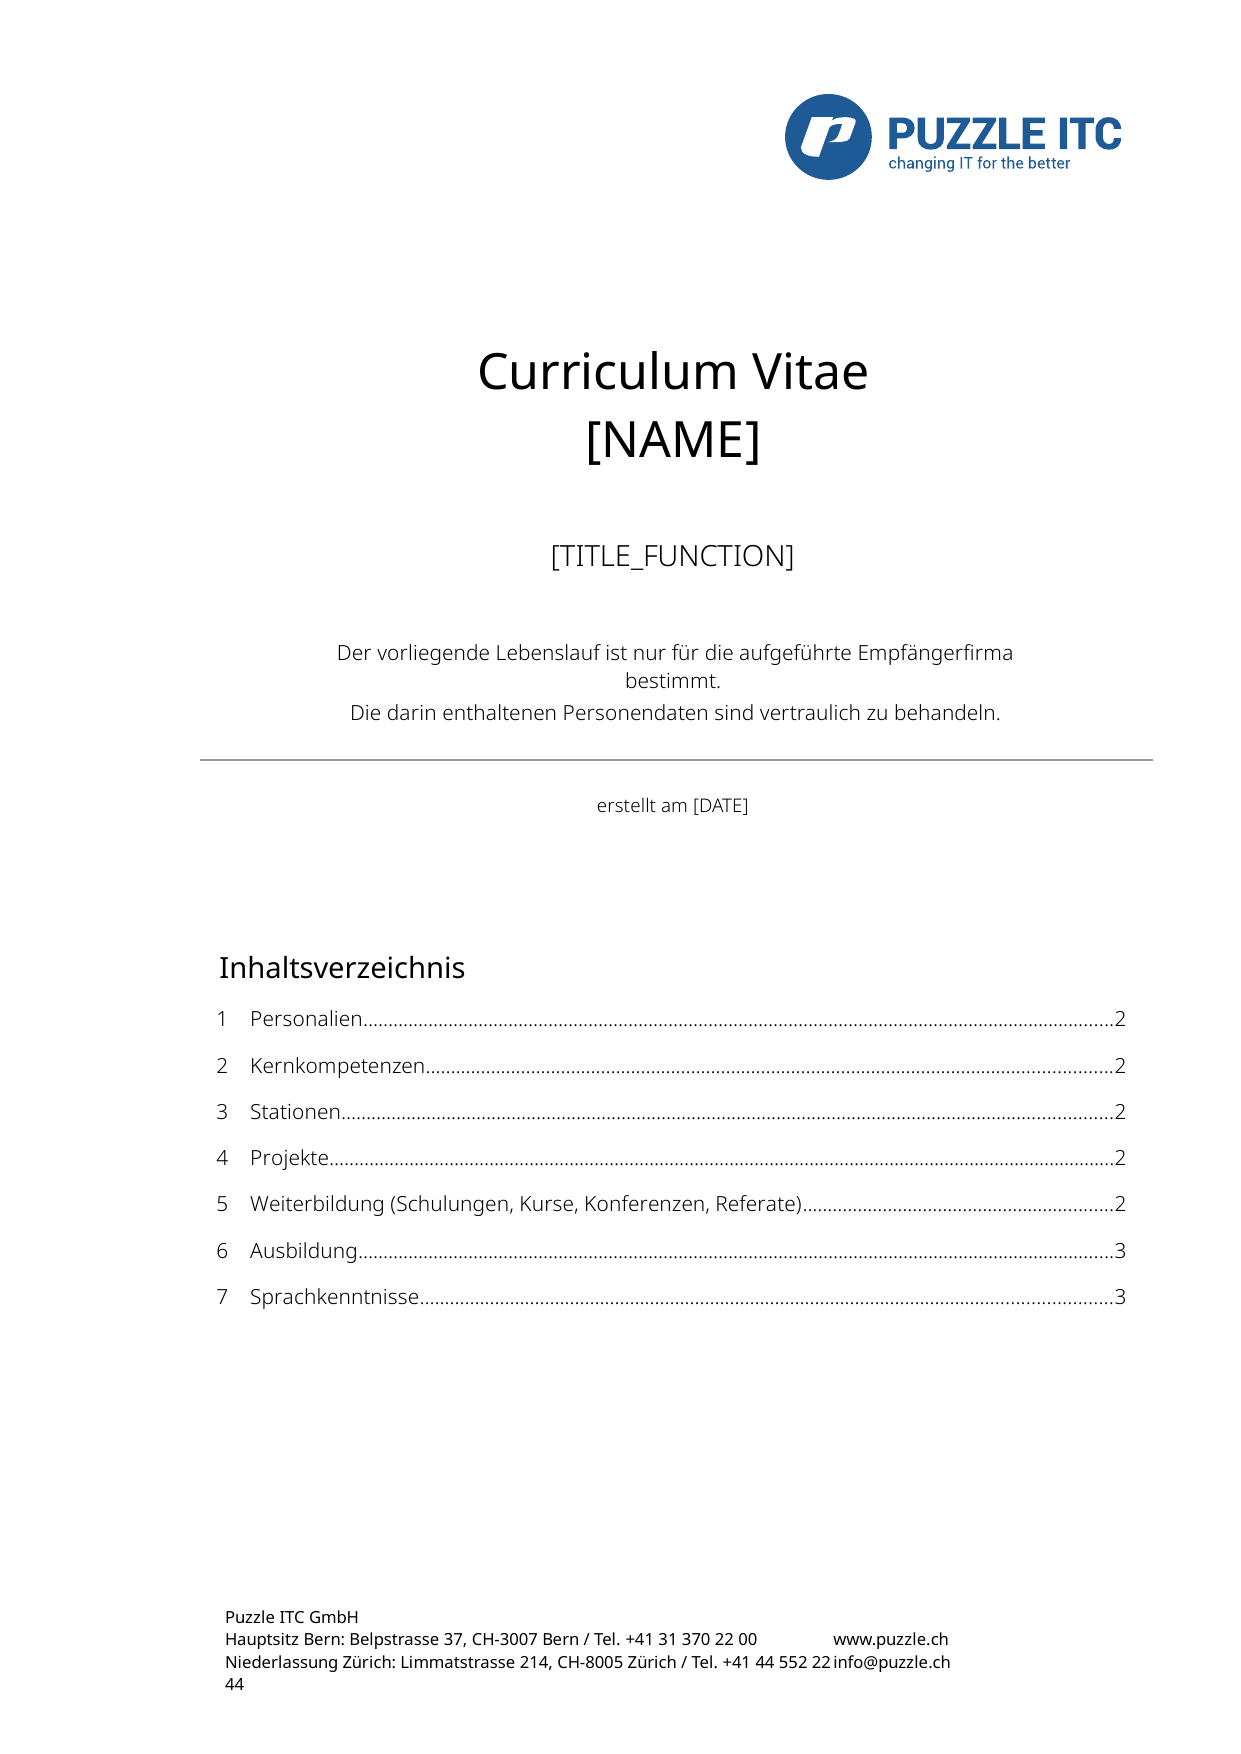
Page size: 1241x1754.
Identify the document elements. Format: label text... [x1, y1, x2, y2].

text [TITLE_FUNCTION] [219, 535, 1126, 575]
text 3 Stationen 2 [216, 1097, 1126, 1125]
text 4 Projekte 2 [216, 1143, 1126, 1172]
text 2 Kernkompetenzen 2 [216, 1051, 1126, 1079]
text Die darin enthaltenen Personendaten sind vertraulich zu behandeln. [299, 698, 1052, 726]
text 5 Weiterbildung (Schulungen, Kurse, Konferenzen, Referate) 2 [216, 1189, 1126, 1218]
text 1 Personalien 2 [216, 1004, 1126, 1033]
subtitle Inhaltsverzeichnis [219, 947, 1126, 987]
text 6 Ausbildung 3 [216, 1236, 1126, 1264]
text Der vorliegende Lebenslauf ist nur für die aufgeführte Empfängerfirma bestimmt. [299, 638, 1052, 695]
text Curriculum Vitae [NAME] [218, 336, 1127, 472]
text 7 Sprachkenntnisse 3 [216, 1282, 1126, 1310]
text erstellt am [DATE] [219, 792, 1126, 818]
